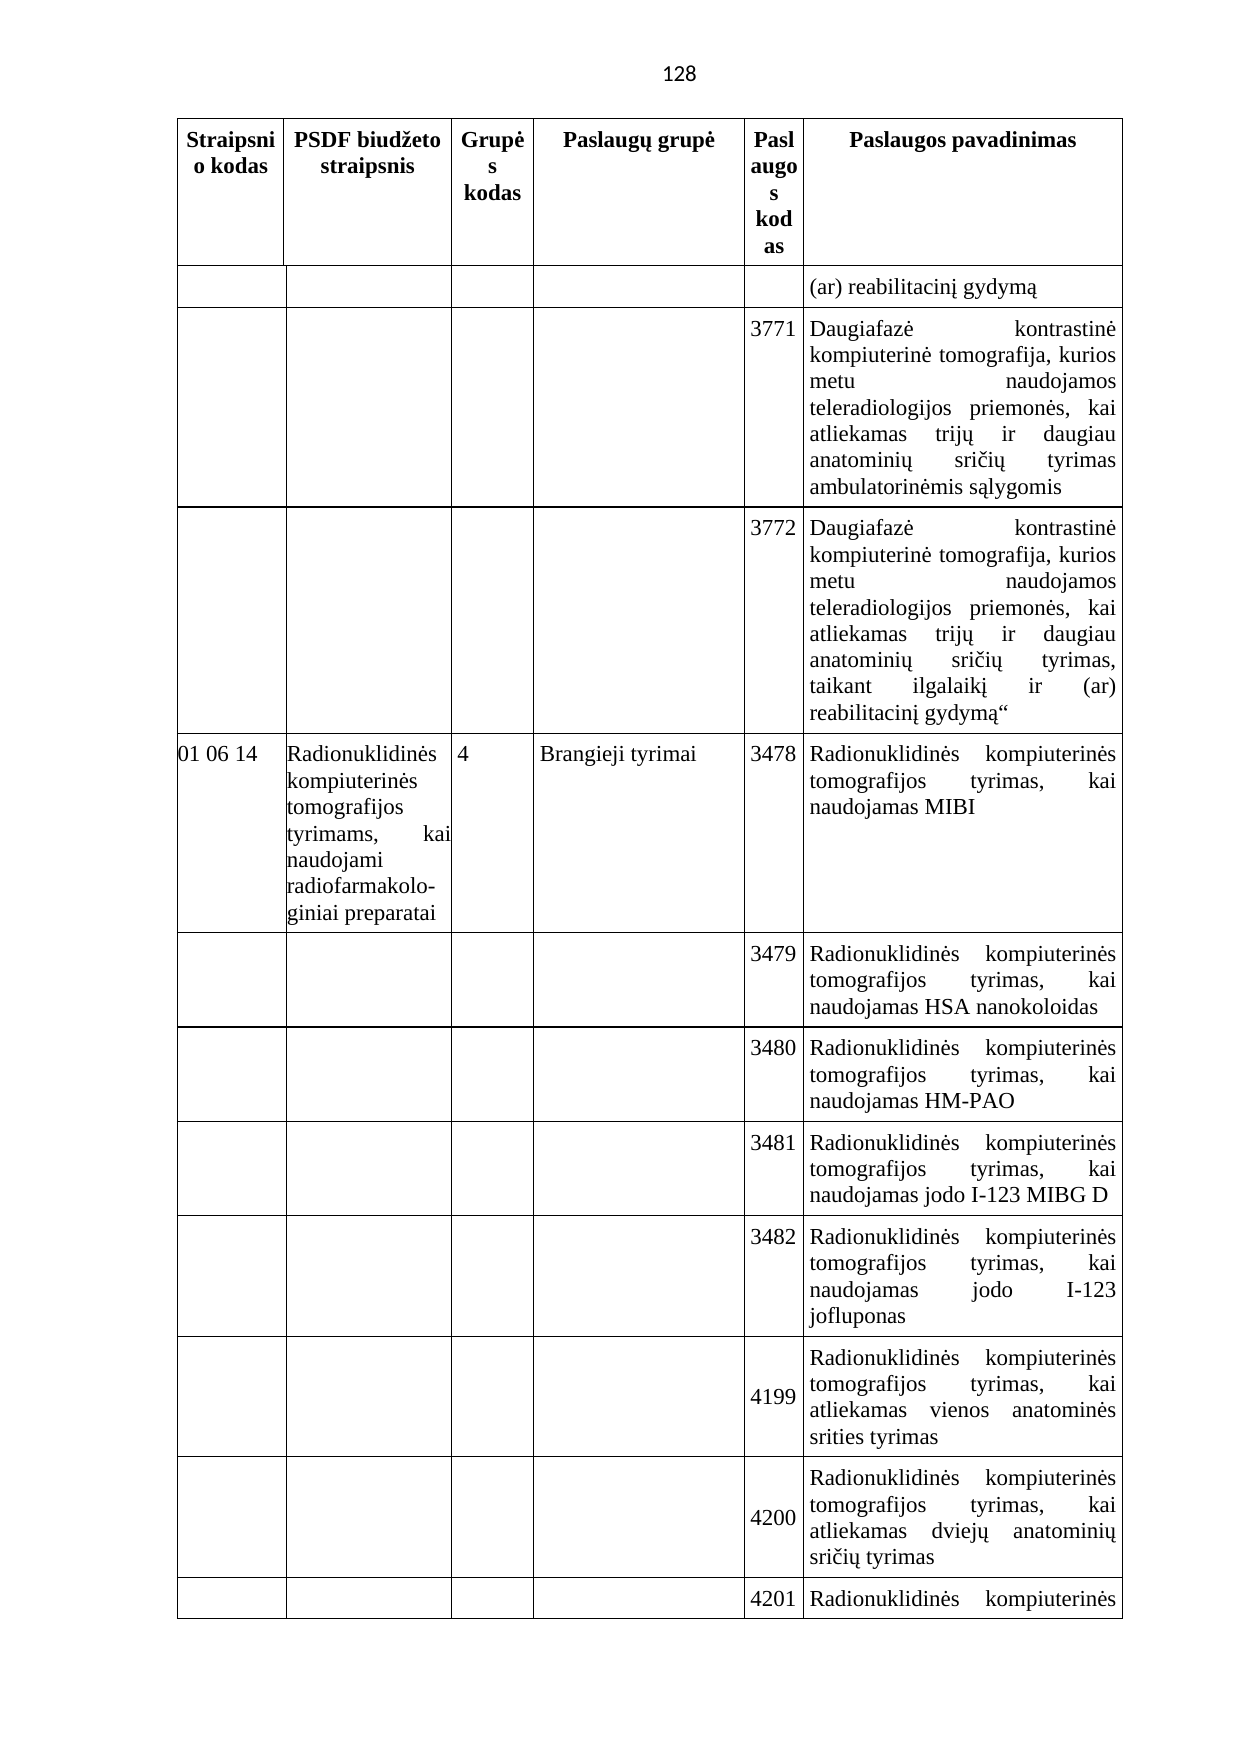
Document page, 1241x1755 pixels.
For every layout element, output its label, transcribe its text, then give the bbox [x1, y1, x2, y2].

table_cell [287, 933, 451, 1026]
table_cell [534, 266, 744, 307]
table_cell [178, 1457, 286, 1577]
table_cell [178, 308, 286, 506]
table_cell 4201 [745, 1578, 803, 1618]
table_cell [534, 1028, 744, 1121]
table_cell [178, 1337, 286, 1456]
table_cell [287, 1578, 451, 1618]
table_cell [534, 1578, 744, 1618]
table_cell [287, 266, 451, 307]
table_cell Daugiafazė kontrastinė kompiuterinė tomografija, kurios metu naudojamos teleradiologijos priemonės, kai atliekamas trijų ir daugiau anatominių sričių tyrimas, taikant ilgalaikį ir (ar) reabilitacinį gydymą“ [804, 508, 1122, 732]
table_header Paslaugos kodas [745, 119, 803, 265]
table_cell [534, 933, 744, 1026]
table_cell 4 [452, 734, 533, 932]
table_cell 3482 [745, 1216, 803, 1336]
table_cell [452, 308, 533, 506]
table_cell [287, 508, 451, 732]
table_cell (ar) reabilitacinį gydymą [804, 266, 1122, 307]
table_cell Radionuklidinės kompiuterinės tomografijos tyrimas, kai naudojamas HSA nanokoloidas [804, 933, 1122, 1026]
table_cell [452, 1028, 533, 1121]
table_cell [287, 1122, 451, 1215]
table_cell [178, 1578, 286, 1618]
table_cell Radionuklidinės kompiuterinės tomografijos tyrimas, kai naudojamas MIBI [804, 734, 1122, 932]
table_cell [534, 1337, 744, 1456]
table_cell [452, 1122, 533, 1215]
table_cell [534, 508, 744, 732]
table_cell Radionuklidinės kompiuterinės tomografijos tyrimas, kai atliekamas vienos anatominės srities tyrimas [804, 1337, 1122, 1456]
table_cell 4199 [745, 1337, 803, 1456]
table_cell Radionuklidinės kompiuterinės tomografijos tyrimams, kai naudojami radiofarmakolo-giniai preparatai [287, 734, 451, 932]
table_cell [452, 508, 533, 732]
table_cell [452, 1216, 533, 1336]
table_cell [178, 1216, 286, 1336]
table_cell [287, 1028, 451, 1121]
table_cell [287, 1216, 451, 1336]
table_cell 3479 [745, 933, 803, 1026]
table_cell [287, 1457, 451, 1577]
table_cell [287, 308, 451, 506]
table_cell 3481 [745, 1122, 803, 1215]
table_header Paslaugos pavadinimas [804, 119, 1122, 265]
table_cell [534, 1122, 744, 1215]
table_cell 3480 [745, 1028, 803, 1121]
table_cell [534, 1216, 744, 1336]
table_cell 4200 [745, 1457, 803, 1577]
table_cell [178, 1028, 286, 1121]
table_cell Radionuklidinės kompiuterinės tomografijos tyrimas, kai atliekamas dviejų anatominių sričių tyrimas [804, 1457, 1122, 1577]
table_cell 3772 [745, 508, 803, 732]
table_cell [178, 933, 286, 1026]
table_header PSDF biudžeto straipsnis [284, 119, 451, 265]
table_cell [452, 1337, 533, 1456]
table_cell 3771 [745, 308, 803, 506]
table_cell 3478 [745, 734, 803, 932]
table_header Straipsnio kodas [178, 119, 283, 265]
table_cell Brangieji tyrimai [534, 734, 744, 932]
table_cell [534, 308, 744, 506]
table_cell [452, 1457, 533, 1577]
table_cell Radionuklidinės kompiuterinės [804, 1578, 1122, 1618]
table_cell 01 06 14 [178, 734, 286, 932]
table_cell [452, 933, 533, 1026]
table_cell [178, 1122, 286, 1215]
table_cell [452, 266, 533, 307]
table_cell Radionuklidinės kompiuterinės tomografijos tyrimas, kai naudojamas jodo I-123 jofluponas [804, 1216, 1122, 1336]
table_cell Radionuklidinės kompiuterinės tomografijos tyrimas, kai naudojamas HM-PAO [804, 1028, 1122, 1121]
table_cell [452, 1578, 533, 1618]
table_cell Radionuklidinės kompiuterinės tomografijos tyrimas, kai naudojamas jodo I-123 MIBG D [804, 1122, 1122, 1215]
table_header Grupės kodas [452, 119, 533, 265]
table_cell Daugiafazė kontrastinė kompiuterinė tomografija, kurios metu naudojamos teleradiologijos priemonės, kai atliekamas trijų ir daugiau anatominių sričių tyrimas ambulatorinėmis sąlygomis [804, 308, 1122, 506]
table_cell [745, 266, 803, 307]
table_cell [178, 266, 286, 307]
table_cell [178, 508, 286, 732]
table_cell [287, 1337, 451, 1456]
table_cell [534, 1457, 744, 1577]
table_header Paslaugų grupė [534, 119, 744, 265]
